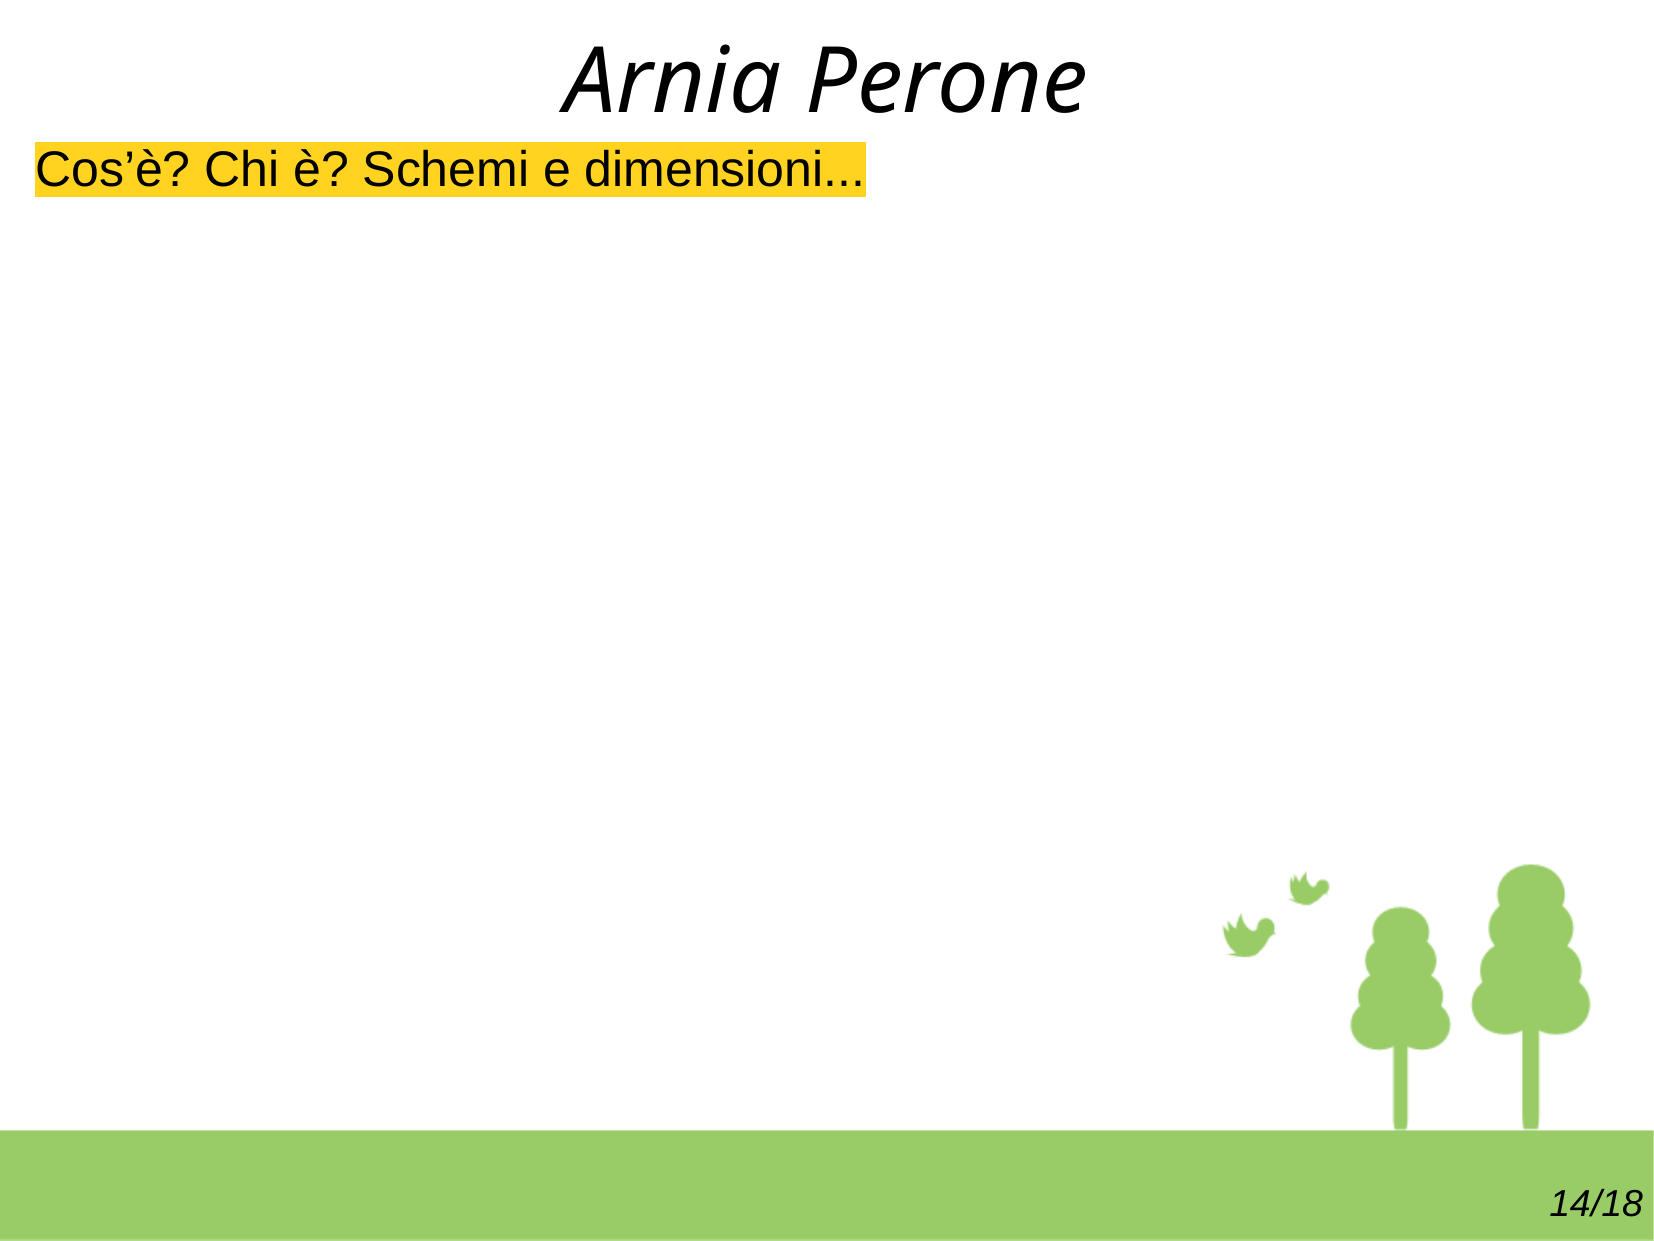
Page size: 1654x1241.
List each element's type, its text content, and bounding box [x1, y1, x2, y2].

text_box <numero>/18 [1470, 1175, 1654, 1235]
list Cos’è? Chi è? Schemi e dimensioni... [35, 141, 1607, 1134]
picture [0, 0, 1654, 1241]
title Arnia Perone [82, 18, 1571, 135]
